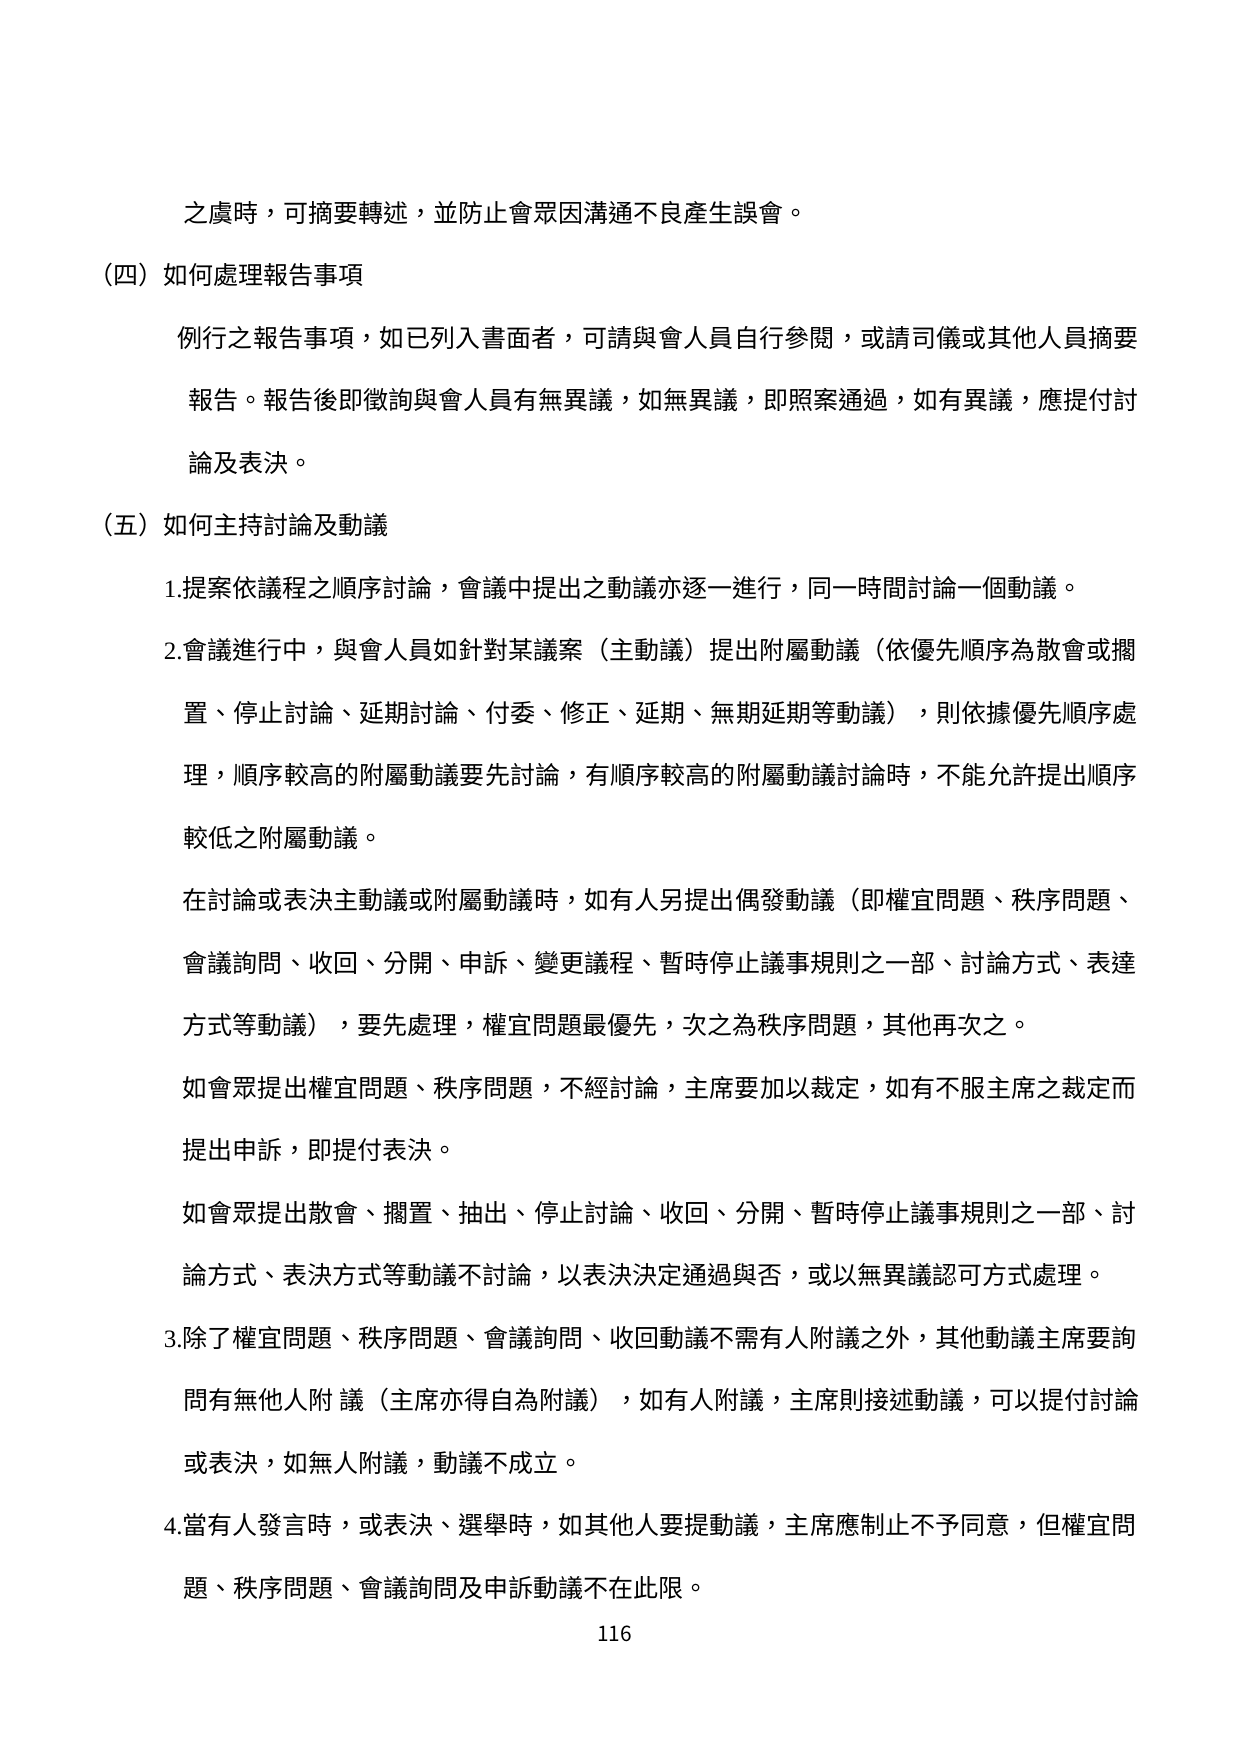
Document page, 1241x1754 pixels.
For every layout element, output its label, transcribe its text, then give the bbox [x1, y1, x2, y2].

text 在討論或表決主動議或附屬動議時，如有人另提出偶發動議（即權宜問題、秩序問題、會議詢問、收回、分開、申訴、變更議程、暫時停止議事規則之一部、討論方式、表達方式等動議），要先處理，權宜問題最優先，次之為秩序問題，其他再次之。 [182, 857, 1140, 1044]
text 1.提案依議程之順序討論，會議中提出之動議亦逐一進行，同一時間討論一個動議。 [163, 544, 1140, 607]
text 如會眾提出散會、擱置、抽出、停止討論、收回、分開、暫時停止議事規則之一部、討論方式、表決方式等動議不討論，以表決決定通過與否，或以無異議認可方式處理。 [182, 1169, 1140, 1294]
text 3.除了權宜問題、秩序問題、會議詢問、收回動議不需有人附議之外，其他動議主席要詢問有無他人附 議（主席亦得自為附議），如有人附議，主席則接述動議，可以提付討論或表決，如無人附議，動議不成立。 [163, 1294, 1140, 1482]
text 2.會議進行中，與會人員如針對某議案（主動議）提出附屬動議（依優先順序為散會或擱置、停止討論、延期討論、付委、修正、延期、無期延期等動議），則依據優先順序處理，順序較高的附屬動議要先討論，有順序較高的附屬動議討論時，不能允許提出順序較低之附屬動議。 [163, 607, 1140, 857]
text 例行之報告事項，如已列入書面者，可請與會人員自行參閱，或請司儀或其他人員摘要報告。報告後即徵詢與會人員有無異議，如無異議，即照案通過，如有異議，應提付討論及表決。 [164, 294, 1140, 482]
text （四）如何處理報告事項 [89, 232, 1140, 294]
text 4.當有人發言時，或表決、選舉時，如其他人要提動議，主席應制止不予同意，但權宜問題、秩序問題、會議詢問及申訴動議不在此限。 [163, 1482, 1140, 1607]
text （五）如何主持討論及動議 [89, 482, 1140, 544]
text 如會眾提出權宜問題、秩序問題，不經討論，主席要加以裁定，如有不服主席之裁定而提出申訴，即提付表決。 [182, 1044, 1140, 1169]
text 之虞時，可摘要轉述，並防止會眾因溝通不良產生誤會。 [163, 169, 1140, 232]
